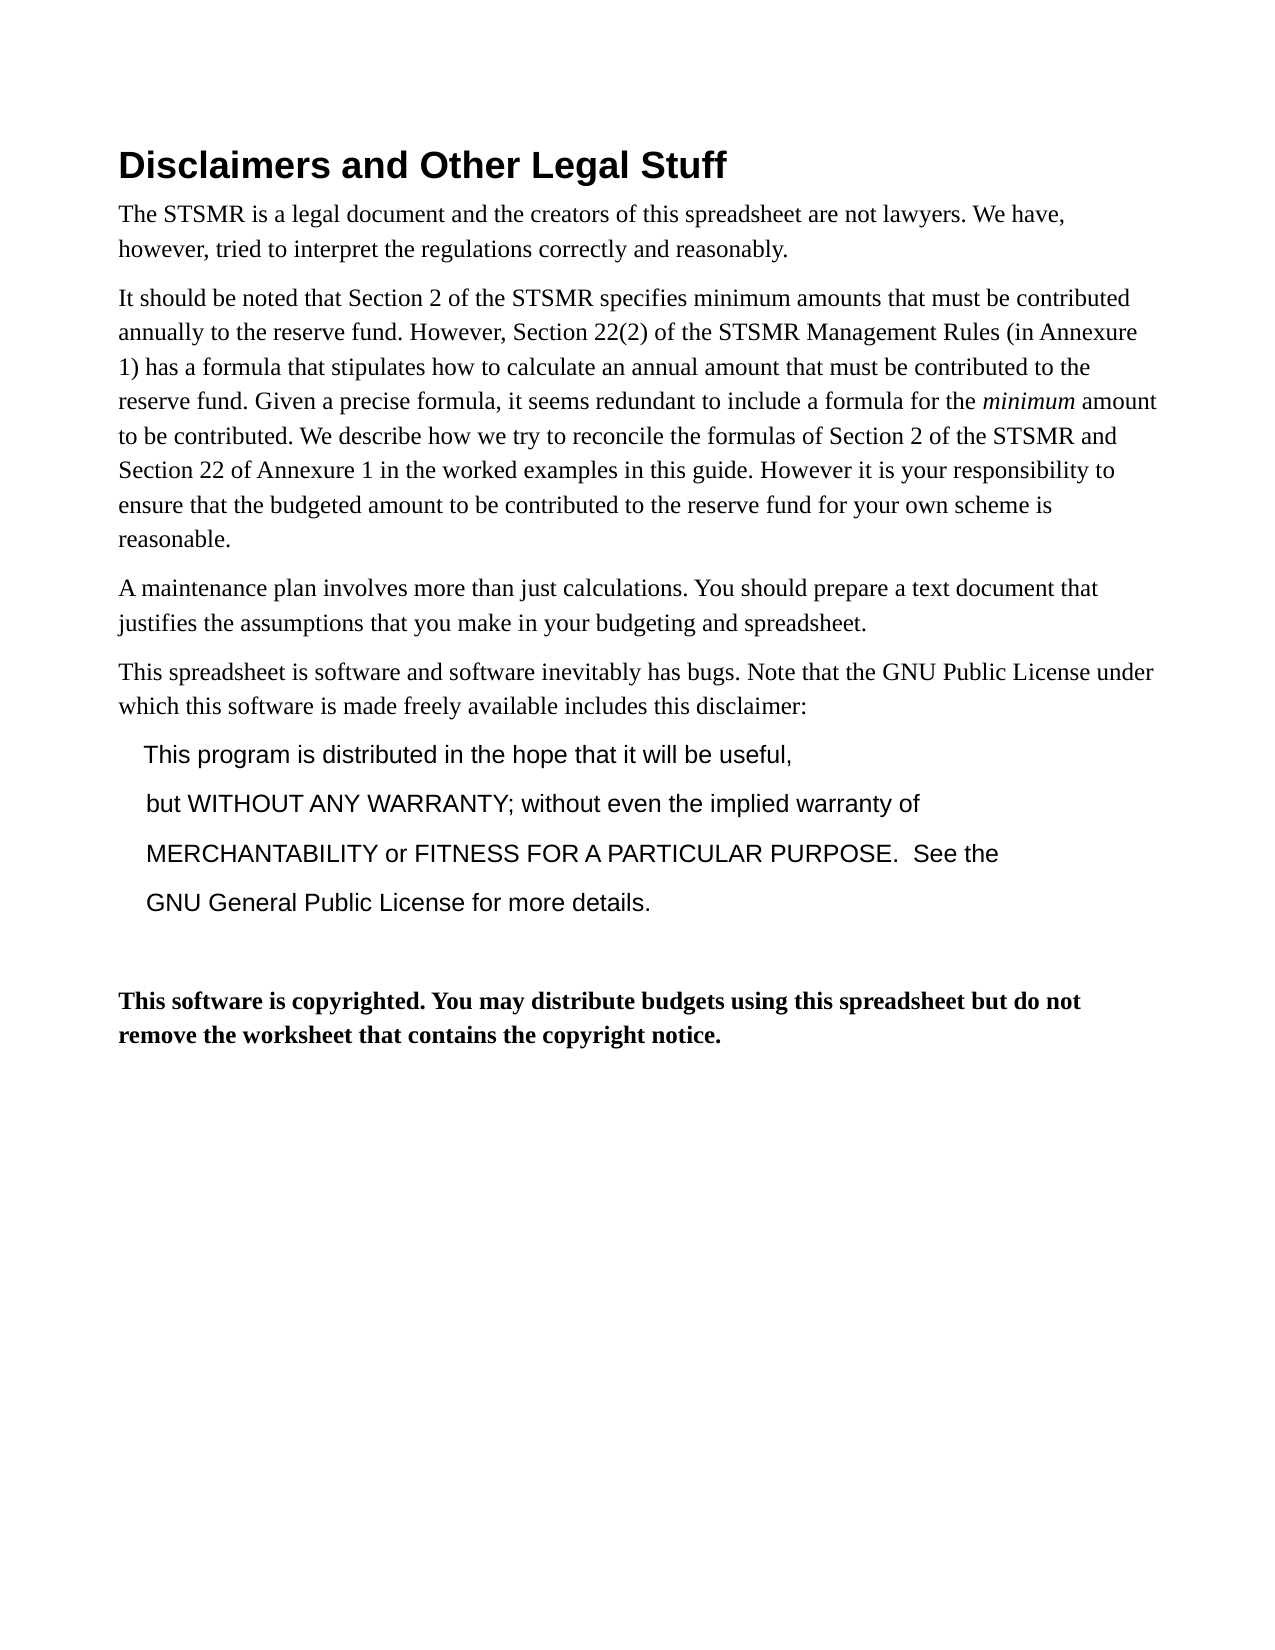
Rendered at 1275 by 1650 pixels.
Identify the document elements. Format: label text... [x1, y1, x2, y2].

text This spreadsheet is software and software inevitably has bugs. Note that the GNU Public License under which this software is made freely available includes this disclaimer: [118, 657, 1157, 720]
text but WITHOUT ANY WARRANTY; without even the implied warranty of [118, 789, 1157, 818]
text The STSMR is a legal document and the creators of this spreadsheet are not lawyers. We have, however, tried to interpret the regulations correctly and reasonably. [118, 199, 1157, 262]
subtitle Disclaimers and Other Legal Stuff [118, 143, 1157, 187]
text A maintenance plan involves more than just calculations. You should prepare a text document that justifies the assumptions that you make in your budgeting and spreadsheet. [118, 573, 1157, 636]
text GNU General Public License for more details. [118, 888, 1157, 916]
text It should be noted that Section 2 of the STSMR specifies minimum amounts that must be contributed annually to the reserve fund. However, Section 22(2) of the STSMR Management Rules (in Annexure 1) has a formula that stipulates how to calculate an annual amount that must be contributed to the reserve fund. Given a precise formula, it seems redundant to include a formula for the minimum amount to be contributed. We describe how we try to reconcile the formulas of Section 2 of the STSMR and Section 22 of Annexure 1 in the worked examples in this guide. However it is your responsibility to ensure that the budgeted amount to be contributed to the reserve fund for your own scheme is reasonable. [118, 283, 1157, 553]
text This program is distributed in the hope that it will be useful, [118, 740, 1157, 769]
text MERCHANTABILITY or FITNESS FOR A PARTICULAR PURPOSE. See the [118, 838, 1157, 867]
text This software is copyrighted. You may distribute budgets using this spreadsheet but do not remove the worksheet that contains the copyright notice. [118, 986, 1157, 1049]
